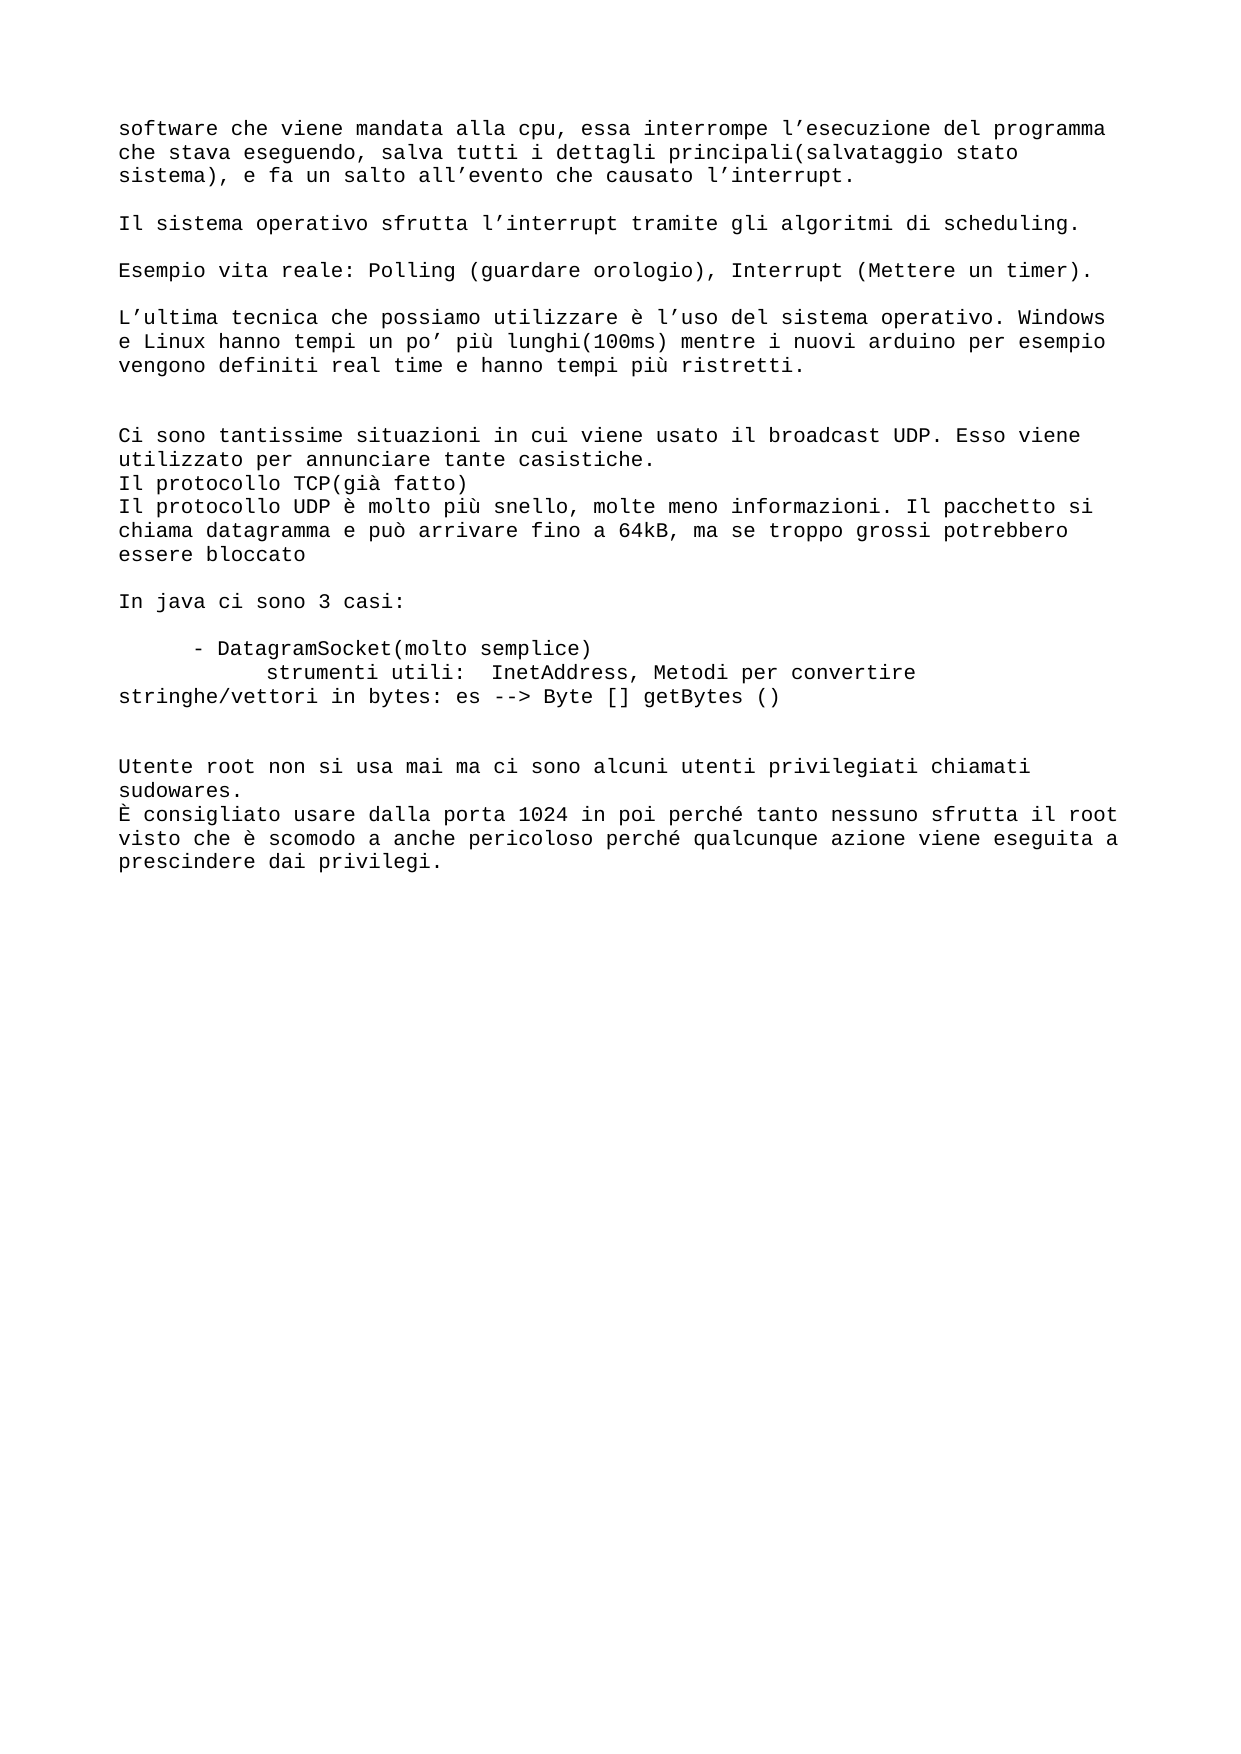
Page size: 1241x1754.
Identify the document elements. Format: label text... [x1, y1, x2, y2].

text strumenti utili: InetAddress, Metodi per convertire stringhe/vettori in bytes: es --> Byte [] getBytes () [118, 662, 1122, 709]
text L’ultima tecnica che possiamo utilizzare è l’uso del sistema operativo. Windows e Linux hanno tempi un po’ più lunghi(100ms) mentre i nuovi arduino per esempio vengono definiti real time e hanno tempi più ristretti. [118, 307, 1122, 378]
text Esempio vita reale: Polling (guardare orologio), Interrupt (Mettere un timer). [118, 260, 1122, 284]
text Il sistema operativo sfrutta l’interrupt tramite gli algoritmi di scheduling. [118, 213, 1122, 236]
text Ci sono tantissime situazioni in cui viene usato il broadcast UDP. Esso viene utilizzato per annunciare tante casistiche. [118, 426, 1122, 473]
text Il protocollo UDP è molto più snello, molte meno informazioni. Il pacchetto si chiama datagramma e può arrivare fino a 64kB, ma se troppo grossi potrebbero essere bloccato [118, 496, 1122, 567]
text Il protocollo TCP(già fatto) [118, 473, 1122, 496]
text Utente root non si usa mai ma ci sono alcuni utenti privilegiati chiamati sudowares. [118, 757, 1122, 804]
text È consigliato usare dalla porta 1024 in poi perché tanto nessuno sfrutta il root visto che è scomodo a anche pericoloso perché qualcunque azione viene eseguita a prescindere dai privilegi. [118, 804, 1122, 875]
text In java ci sono 3 casi: [118, 591, 1122, 615]
text software che viene mandata alla cpu, essa interrompe l’esecuzione del programma che stava eseguendo, salva tutti i dettagli principali(salvataggio stato sistema), e fa un salto all’evento che causato l’interrupt. [118, 118, 1122, 189]
text - DatagramSocket(molto semplice) [118, 638, 1122, 662]
